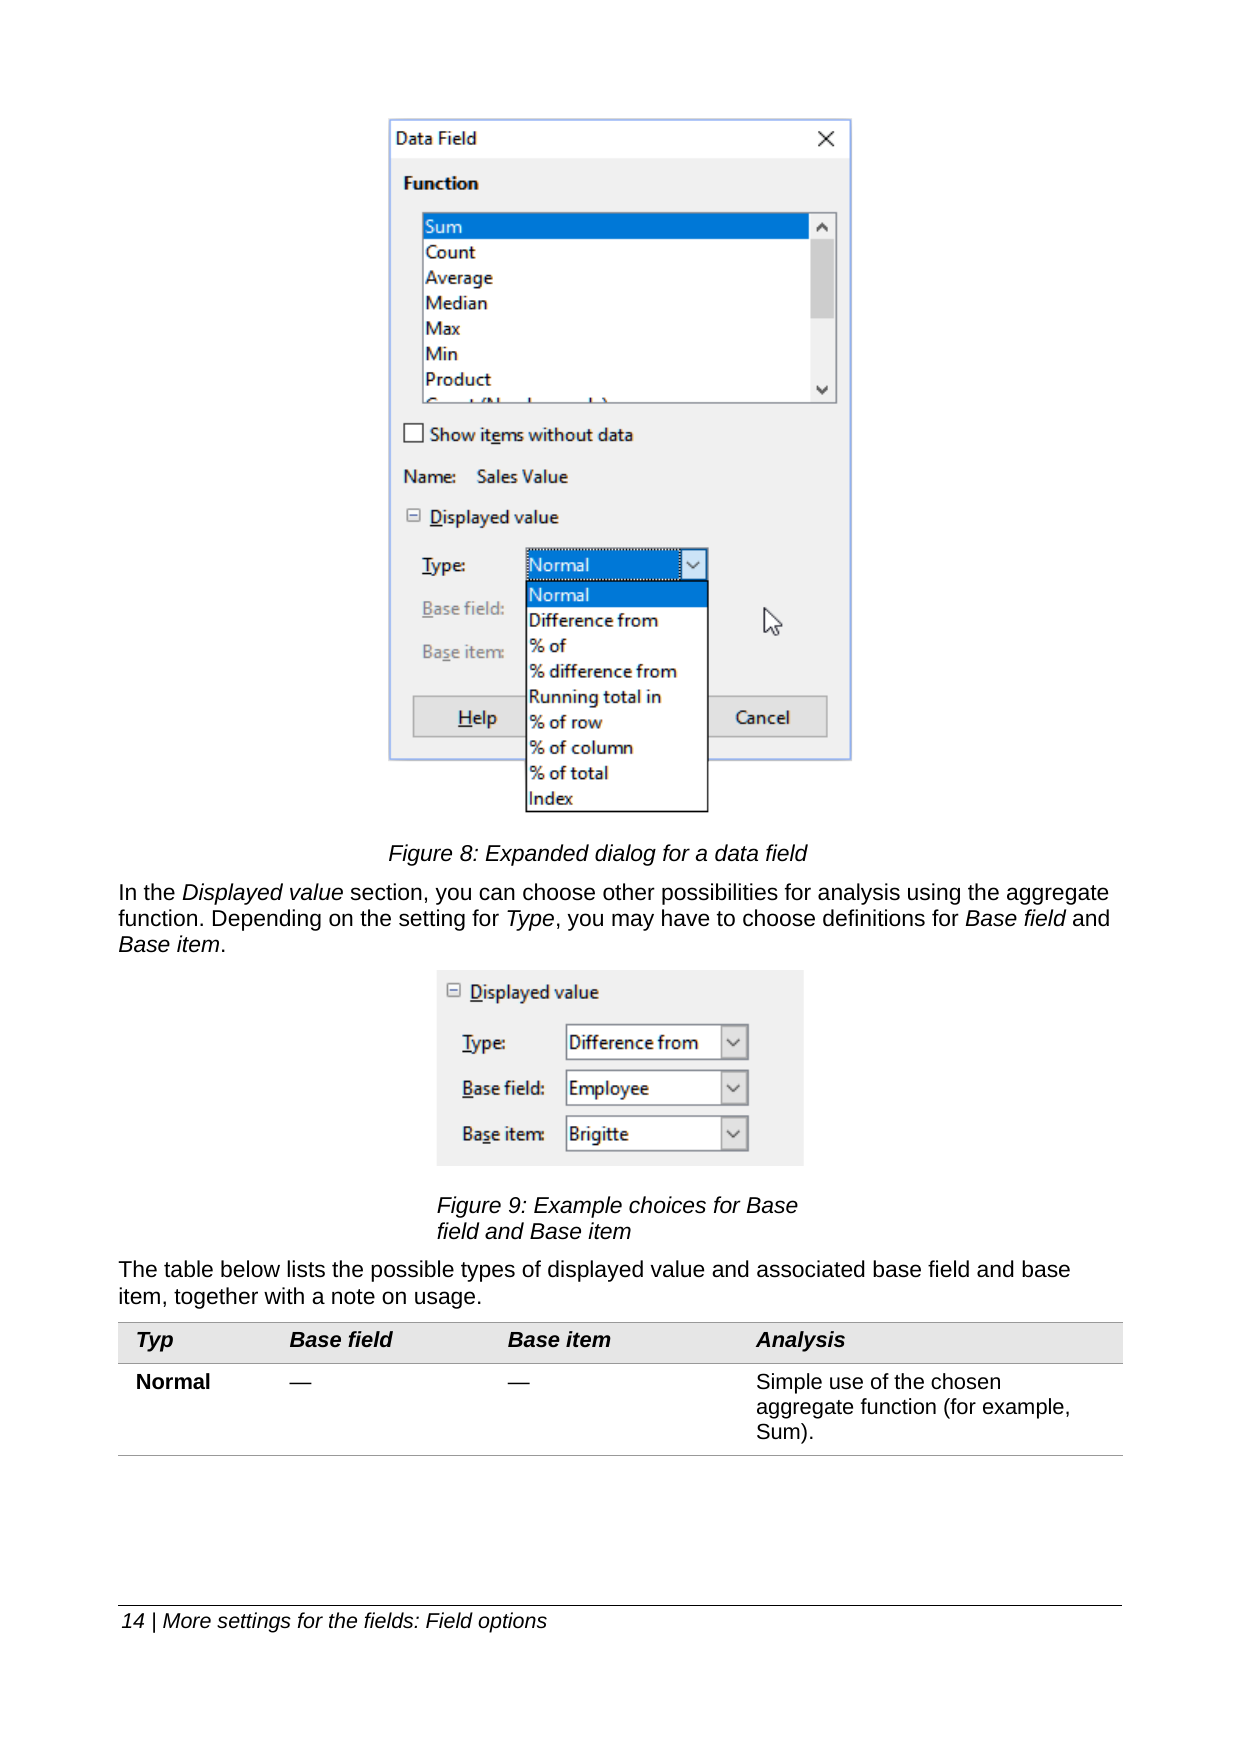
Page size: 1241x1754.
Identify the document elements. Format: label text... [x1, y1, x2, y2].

table_header Analysis [738, 1323, 1123, 1363]
picture [436, 970, 804, 1166]
table_header Typ [118, 1323, 272, 1363]
text Figure 9: Example choices for Base field and Base item [437, 1166, 804, 1244]
text Figure 8: Expanded dialog for a data field [388, 814, 852, 866]
table_header Base field [272, 1323, 490, 1363]
text The table below lists the possible types of displayed value and associated base field and base item, together with a note on usage. [118, 1256, 1122, 1309]
table_cell — [490, 1364, 738, 1455]
table_cell — [272, 1364, 490, 1455]
table_cell Simple use of the chosen aggregate function (for example, Sum). [738, 1364, 1123, 1455]
picture [388, 118, 853, 814]
table_cell Normal [118, 1364, 272, 1455]
table_header Base item [490, 1323, 738, 1363]
text In the Displayed value section, you can choose other possibilities for analysis using the aggregate function. Depending on the setting for Type, you may have to choose definitions for Base field and Base item. [118, 878, 1122, 957]
